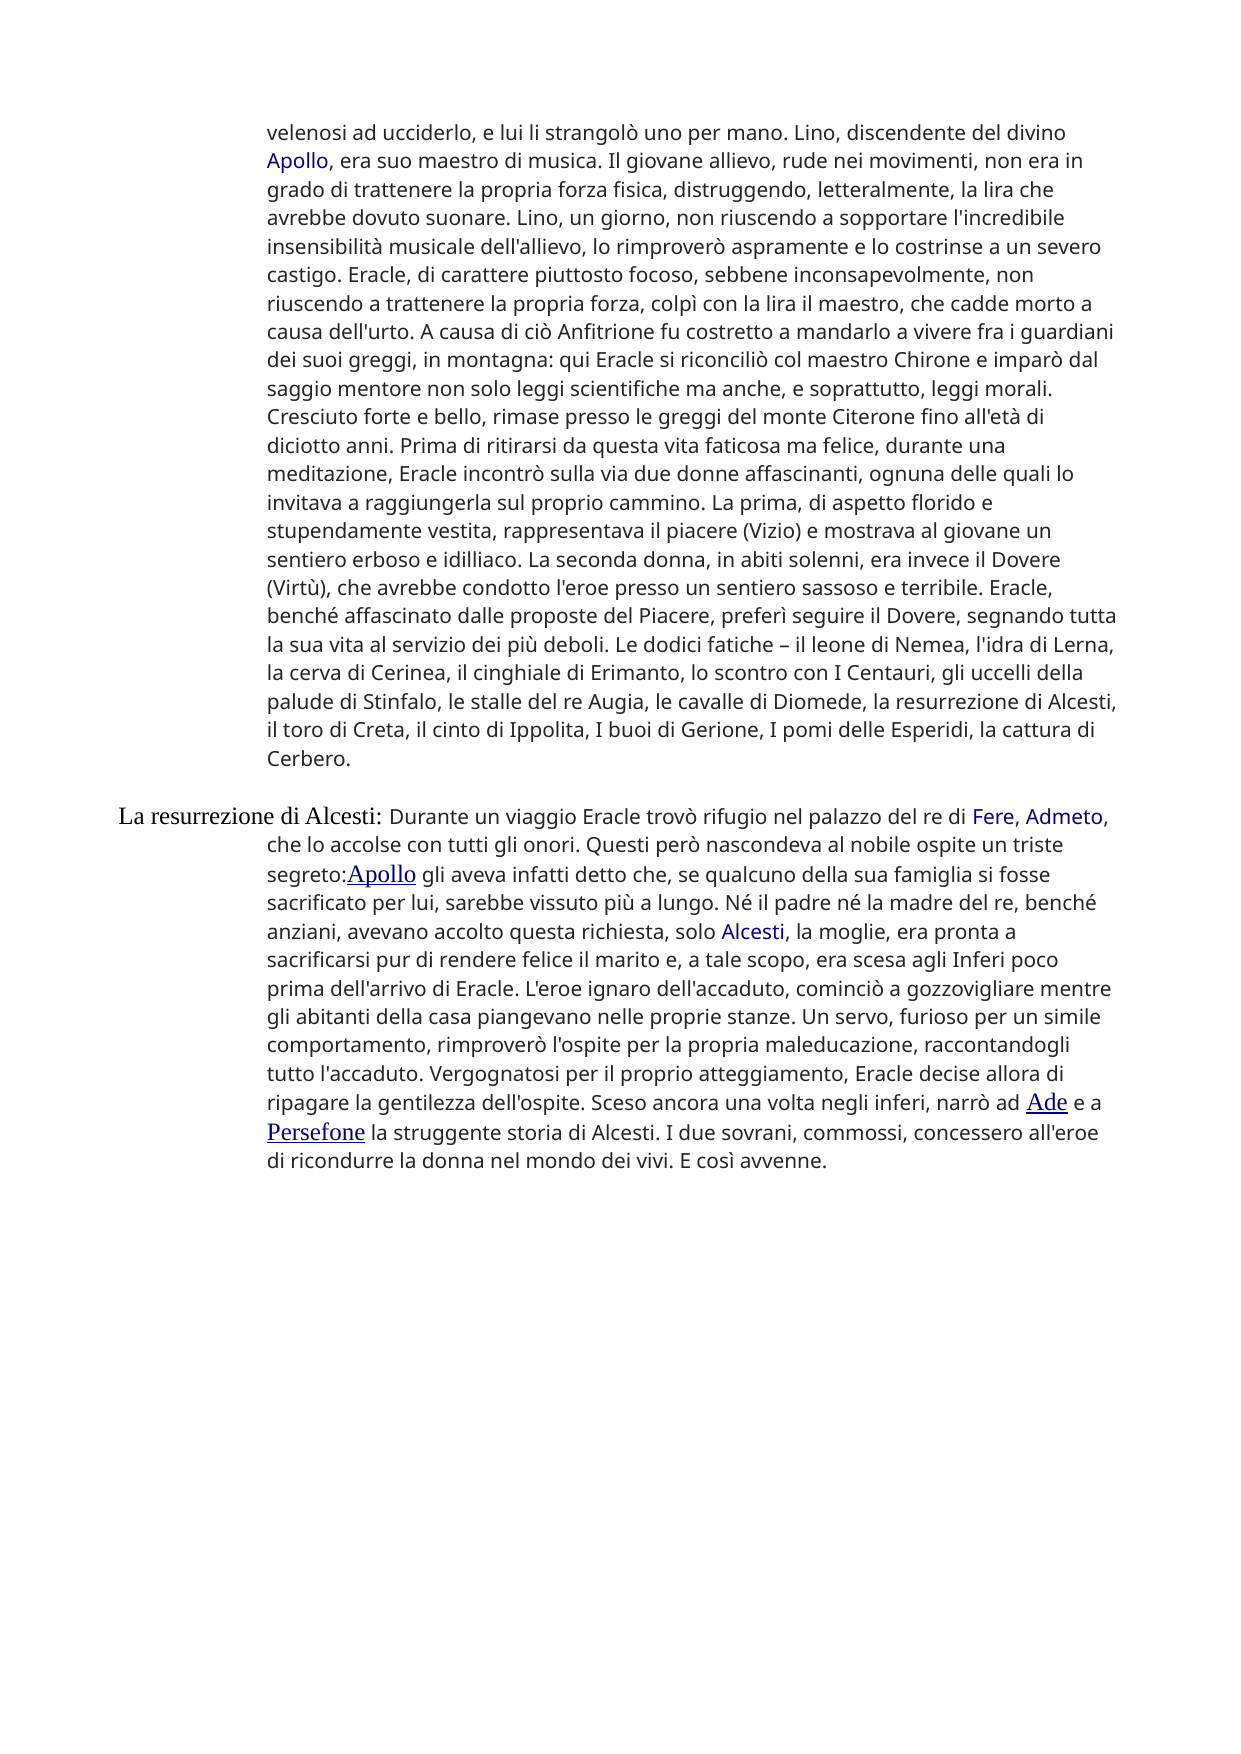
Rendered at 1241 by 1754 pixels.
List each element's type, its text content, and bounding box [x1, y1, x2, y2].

text La resurrezione di Alcesti: Durante un viaggio Eracle trovò rifugio nel palazzo del re di Fere, Admeto, che lo accolse con tutti gli onori. Questi però nascondeva al nobile ospite un triste segreto:Apollo gli aveva infatti detto che, se qualcuno della sua famiglia si fosse sacrificato per lui, sarebbe vissuto più a lungo. Né il padre né la madre del re, benché anziani, avevano accolto questa richiesta, solo Alcesti, la moglie, era pronta a sacrificarsi pur di rendere felice il marito e, a tale scopo, era scesa agli Inferi poco prima dell'arrivo di Eracle. L'eroe ignaro dell'accaduto, cominciò a gozzovigliare mentre gli abitanti della casa piangevano nelle proprie stanze. Un servo, furioso per un simile comportamento, rimproverò l'ospite per la propria maleducazione, raccontandogli tutto l'accaduto. Vergognatosi per il proprio atteggiamento, Eracle decise allora di ripagare la gentilezza dell'ospite. Sceso ancora una volta negli inferi, narrò ad Ade e a Persefone la struggente storia di Alcesti. I due sovrani, commossi, concessero all'eroe di ricondurre la donna nel mondo dei vivi. E così avvenne. [118, 801, 1122, 1175]
text velenosi ad ucciderlo, e lui li strangolò uno per mano. Lino, discendente del divino Apollo, era suo maestro di musica. Il giovane allievo, rude nei movimenti, non era in grado di trattenere la propria forza fisica, distruggendo, letteralmente, la lira che avrebbe dovuto suonare. Lino, un giorno, non riuscendo a sopportare l'incredibile insensibilità musicale dell'allievo, lo rimproverò aspramente e lo costrinse a un severo castigo. Eracle, di carattere piuttosto focoso, sebbene inconsapevolmente, non riuscendo a trattenere la propria forza, colpì con la lira il maestro, che cadde morto a causa dell'urto. A causa di ciò Anfitrione fu costretto a mandarlo a vivere fra i guardiani dei suoi greggi, in montagna: qui Eracle si riconciliò col maestro Chirone e imparò dal saggio mentore non solo leggi scientifiche ma anche, e soprattutto, leggi morali. Cresciuto forte e bello, rimase presso le greggi del monte Citerone fino all'età di diciotto anni. Prima di ritirarsi da questa vita faticosa ma felice, durante una meditazione, Eracle incontrò sulla via due donne affascinanti, ognuna delle quali lo invitava a raggiungerla sul proprio cammino. La prima, di aspetto florido e stupendamente vestita, rappresentava il piacere (Vizio) e mostrava al giovane un sentiero erboso e idilliaco. La seconda donna, in abiti solenni, era invece il Dovere (Virtù), che avrebbe condotto l'eroe presso un sentiero sassoso e terribile. Eracle, benché affascinato dalle proposte del Piacere, preferì seguire il Dovere, segnando tutta la sua vita al servizio dei più deboli. Le dodici fatiche – il leone di Nemea, l'idra di Lerna, la cerva di Cerinea, il cinghiale di Erimanto, lo scontro con I Centauri, gli uccelli della palude di Stinfalo, le stalle del re Augia, le cavalle di Diomede, la resurrezione di Alcesti, il toro di Creta, il cinto di Ippolita, I buoi di Gerione, I pomi delle Esperidi, la cattura di Cerbero. [118, 118, 1122, 772]
